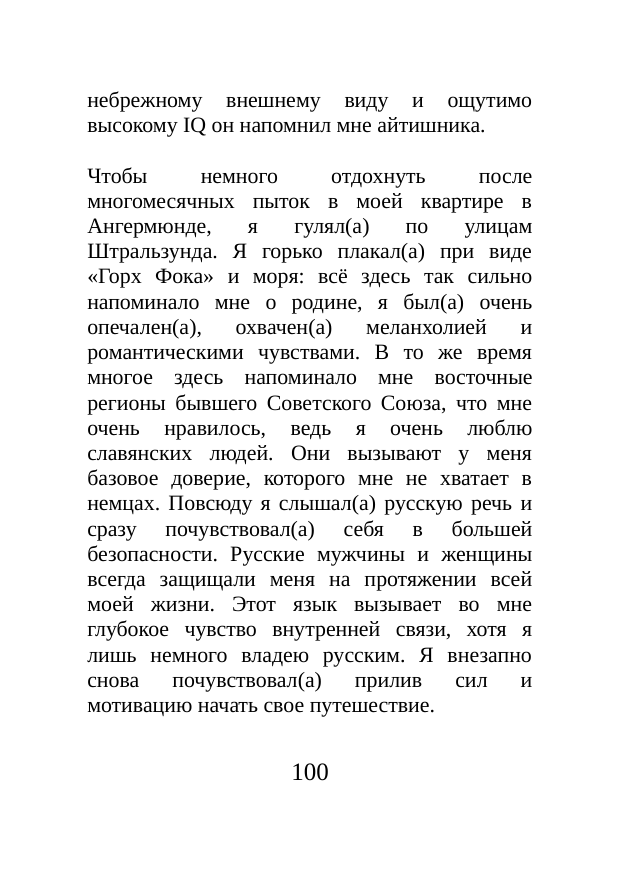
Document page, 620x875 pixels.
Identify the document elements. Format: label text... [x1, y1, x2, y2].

text небрежному внешнему виду и ощутимо высокому IQ он напомнил мне айтишника. [87, 87, 532, 137]
text Чтобы немного отдохнуть после многомесячных пыток в моей квартире в Ангермюнде, я гулял(а) по улицам Штральзунда. Я горько плакал(а) при виде «Горх Фока» и моря: всё здесь так сильно напоминало мне о родине, я был(а) очень опечален(а), охвачен(а) меланхолией и романтическими чувствами. В то же время многое здесь напоминало мне восточные регионы бывшего Советского Союза, что мне очень нравилось, ведь я очень люблю славянских людей. Они вызывают у меня базовое доверие, которого мне не хватает в немцах. Повсюду я слышал(а) русскую речь и сразу почувствовал(а) себя в большей безопасности. Русские мужчины и женщины всегда защищали меня на протяжении всей моей жизни. Этот язык вызывает во мне глубокое чувство внутренней связи, хотя я лишь немного владею русским. Я внезапно снова почувствовал(а) прилив сил и мотивацию начать свое путешествие. [87, 163, 532, 717]
